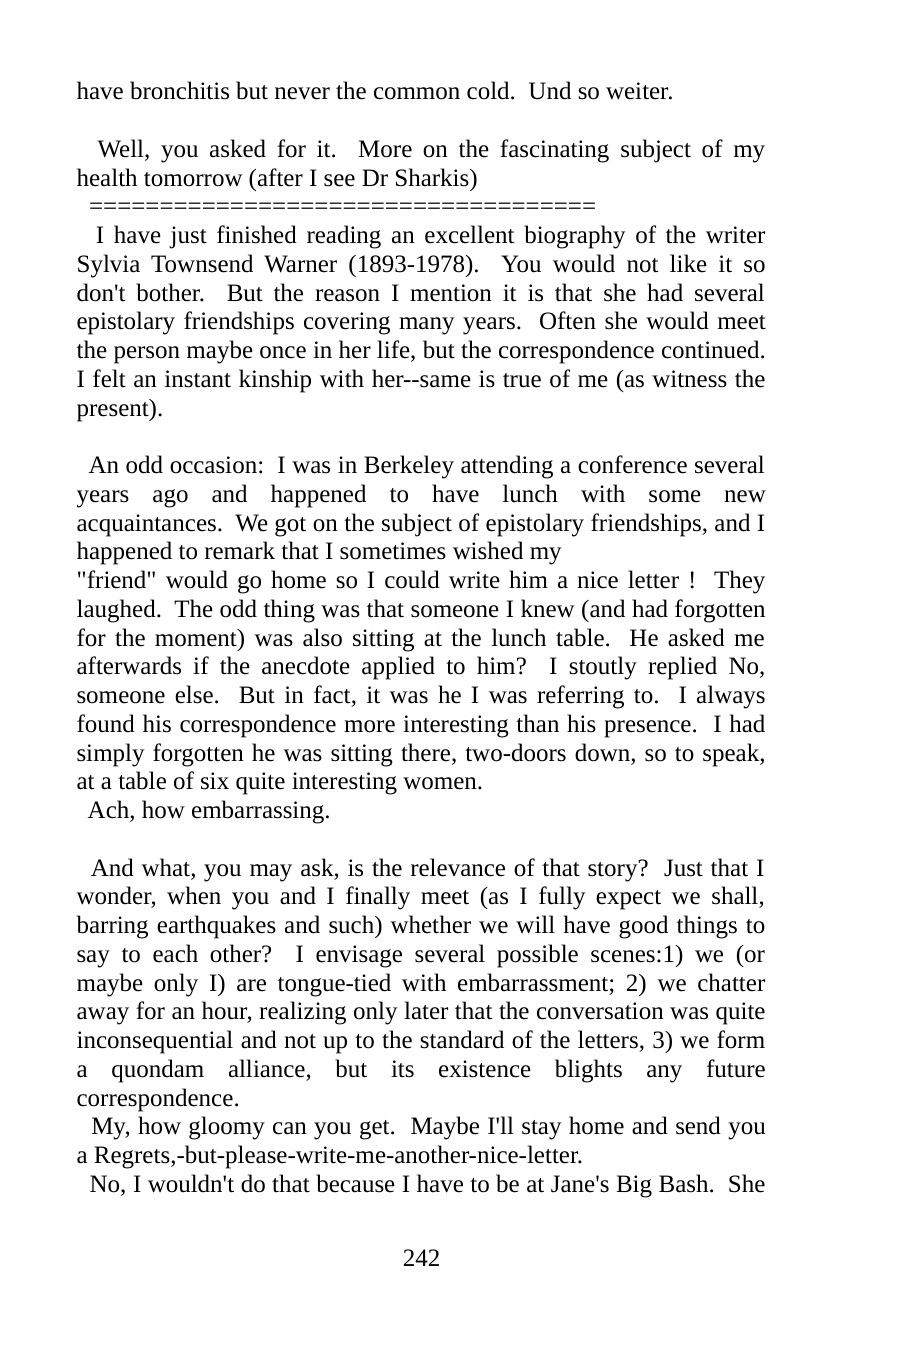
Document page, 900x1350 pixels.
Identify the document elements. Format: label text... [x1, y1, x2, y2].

text An odd occasion: I was in Berkeley attending a conference several years ago and happened to have lunch with some new acquaintances. We got on the subject of epistolary friendships, and I happened to remark that I sometimes wished my [76, 450, 766, 565]
text And what, you may ask, is the relevance of that story? Just that I wonder, when you and I finally meet (as I fully expect we shall, barring earthquakes and such) whether we will have good things to say to each other? I envisage several possible scenes:1) we (or maybe only I) are tongue-tied with embarrassment; 2) we chatter away for an hour, realizing only later that the conversation was quite inconsequential and not up to the standard of the letters, 3) we form a quondam alliance, but its existence blights any future correspondence. [76, 853, 766, 1111]
text I have just finished reading an excellent biography of the writer Sylvia Townsend Warner (1893-1978). You would not like it so don't bother. But the reason I mention it is that she had several epistolary friendships covering many years. Often she would meet the person maybe once in her life, but the correspondence continued. I felt an instant kinship with her--same is true of me (as witness the present). [76, 220, 766, 421]
text Ach, how embarrassing. [76, 795, 766, 824]
text ==================================== [76, 191, 766, 220]
text "friend" would go home so I could write him a nice letter ! They laughed. The odd thing was that someone I knew (and had forgotten for the moment) was also sitting at the lunch table. He asked me afterwards if the anecdote applied to him? I stoutly replied No, someone else. But in fact, it was he I was referring to. I always found his correspondence more interesting than his presence. I had simply forgotten he was sitting there, two-doors down, so to speak, at a table of six quite interesting women. [76, 565, 766, 795]
text My, how gloomy can you get. Maybe I'll stay home and send you a Regrets,-but-please-write-me-another-nice-letter. [76, 1111, 766, 1169]
text Well, you asked for it. More on the fascinating subject of my health tomorrow (after I see Dr Sharkis) [76, 134, 766, 191]
text have bronchitis but never the common cold. Und so weiter. [76, 76, 766, 105]
text No, I wouldn't do that because I have to be at Jane's Big Bash. She [76, 1169, 766, 1198]
